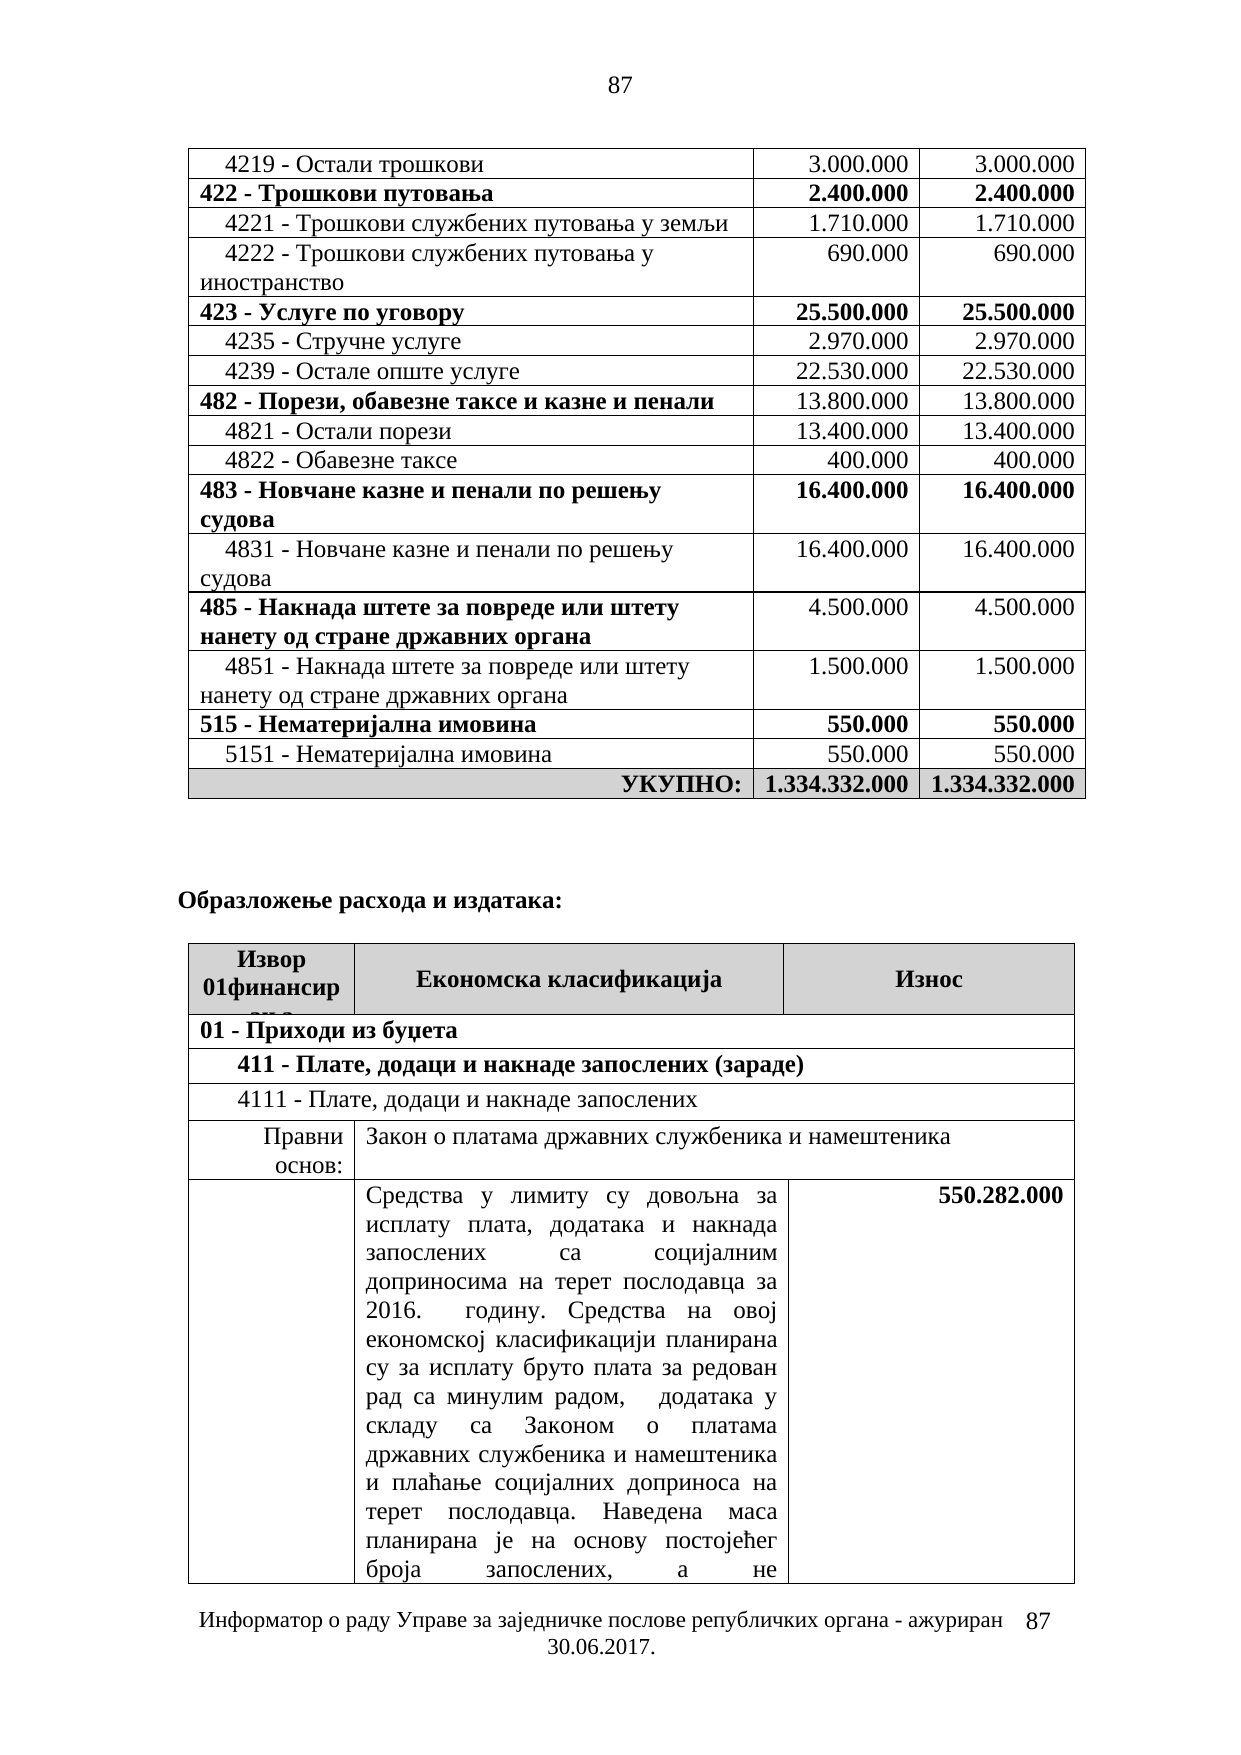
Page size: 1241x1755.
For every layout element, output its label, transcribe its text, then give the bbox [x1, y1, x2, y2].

table_cell 690.000 [920, 238, 1085, 296]
table_cell 4821 - Остали порези [189, 416, 753, 444]
table_cell 483 - Новчане казне и пенали по решењу судова [189, 475, 753, 533]
table_cell 482 - Порези, обавезне таксе и казне и пенали [189, 386, 753, 415]
table_cell 4219 - Остали трошкови [189, 149, 753, 177]
text Образложење расхода и издатака: [177, 885, 1063, 914]
table_cell 485 - Накнада штете за повреде или штету нанету од стране државних органа [189, 593, 753, 650]
table_cell 13.800.000 [754, 386, 919, 415]
table_cell 411 - Плате, додаци и накнаде запослених (зараде) [189, 1049, 1074, 1083]
table_cell 690.000 [754, 238, 919, 296]
table_cell 4.500.000 [754, 593, 919, 650]
table_cell 13.400.000 [920, 416, 1085, 444]
table_cell 16.400.000 [754, 534, 919, 591]
table_cell 550.000 [920, 710, 1085, 738]
table_header Извор 01финансирања [189, 944, 354, 1014]
table_cell 4831 - Новчане казне и пенали по решењу судова [189, 534, 753, 591]
table_cell 4822 - Обавезне таксе [189, 446, 753, 474]
table_cell 22.530.000 [754, 356, 919, 385]
table_header Износ [784, 944, 1074, 1014]
table_cell 13.800.000 [920, 386, 1085, 415]
table_cell Средства у лимиту су довољна за исплату плата, додатака и накнада запослених са социјалним доприносима на терет послодавца за 2016. годину. Средства на овој економској класификацији планирана су за исплату бруто плата за редован рад са минулим радом, додатака у складу са Законом о платама државних службеника и намештеника и плаћање социјалних доприноса на терет послодавца. Наведена маса планирана је на основу постојећег броја запослених, а не [355, 1180, 788, 1582]
table_cell 515 - Нематеријална имовина [189, 710, 753, 738]
table_cell 1.334.332.000 [754, 769, 919, 798]
table_cell 4851 - Накнада штете за повреде или штету нанету од стране државних органа [189, 651, 753, 708]
table_cell 400.000 [754, 446, 919, 474]
table_cell 4222 - Трошкови службених путовања у иностранство [189, 238, 753, 296]
table_cell 422 - Трошкови путовања [189, 179, 753, 207]
table_cell 4111 - Плате, додаци и накнаде запослених [189, 1084, 1074, 1120]
table_cell 1.334.332.000 [920, 769, 1085, 798]
table_cell 25.500.000 [754, 297, 919, 325]
table_cell 2.400.000 [920, 179, 1085, 207]
table_cell 400.000 [920, 446, 1085, 474]
table_cell 4239 - Остале опште услуге [189, 356, 753, 385]
table_cell [189, 1180, 354, 1582]
table_cell 16.400.000 [920, 534, 1085, 591]
table_cell 1.710.000 [920, 208, 1085, 237]
table_cell 01 - Приходи из буџета [189, 1015, 1074, 1048]
table_cell 550.000 [920, 739, 1085, 768]
table_cell 550.282.000 [789, 1180, 1074, 1582]
table_cell 2.400.000 [754, 179, 919, 207]
table_cell 4.500.000 [920, 593, 1085, 650]
table_cell 3.000.000 [754, 149, 919, 177]
table_cell УКУПНО: [189, 769, 753, 798]
table_cell Правни основ: [189, 1121, 354, 1179]
table_cell 1.710.000 [754, 208, 919, 237]
table_cell 2.970.000 [920, 326, 1085, 355]
table_cell 25.500.000 [920, 297, 1085, 325]
table_cell 550.000 [754, 710, 919, 738]
table_cell 2.970.000 [754, 326, 919, 355]
table_cell 550.000 [754, 739, 919, 768]
table_cell 1.500.000 [920, 651, 1085, 708]
table_cell 4235 - Стручне услуге [189, 326, 753, 355]
table_cell 22.530.000 [920, 356, 1085, 385]
table_cell 1.500.000 [754, 651, 919, 708]
table_header Економска класификација [355, 944, 783, 1014]
table_cell 5151 - Нематеријална имовина [189, 739, 753, 768]
table_cell 16.400.000 [920, 475, 1085, 533]
table_cell 4221 - Трошкови службених путовања у земљи [189, 208, 753, 237]
table_cell 13.400.000 [754, 416, 919, 444]
table_cell 3.000.000 [920, 149, 1085, 177]
table_cell 16.400.000 [754, 475, 919, 533]
table_cell 423 - Услуге по уговору [189, 297, 753, 325]
table_cell Закон о платама државних службеника и намештеника [355, 1121, 1074, 1179]
